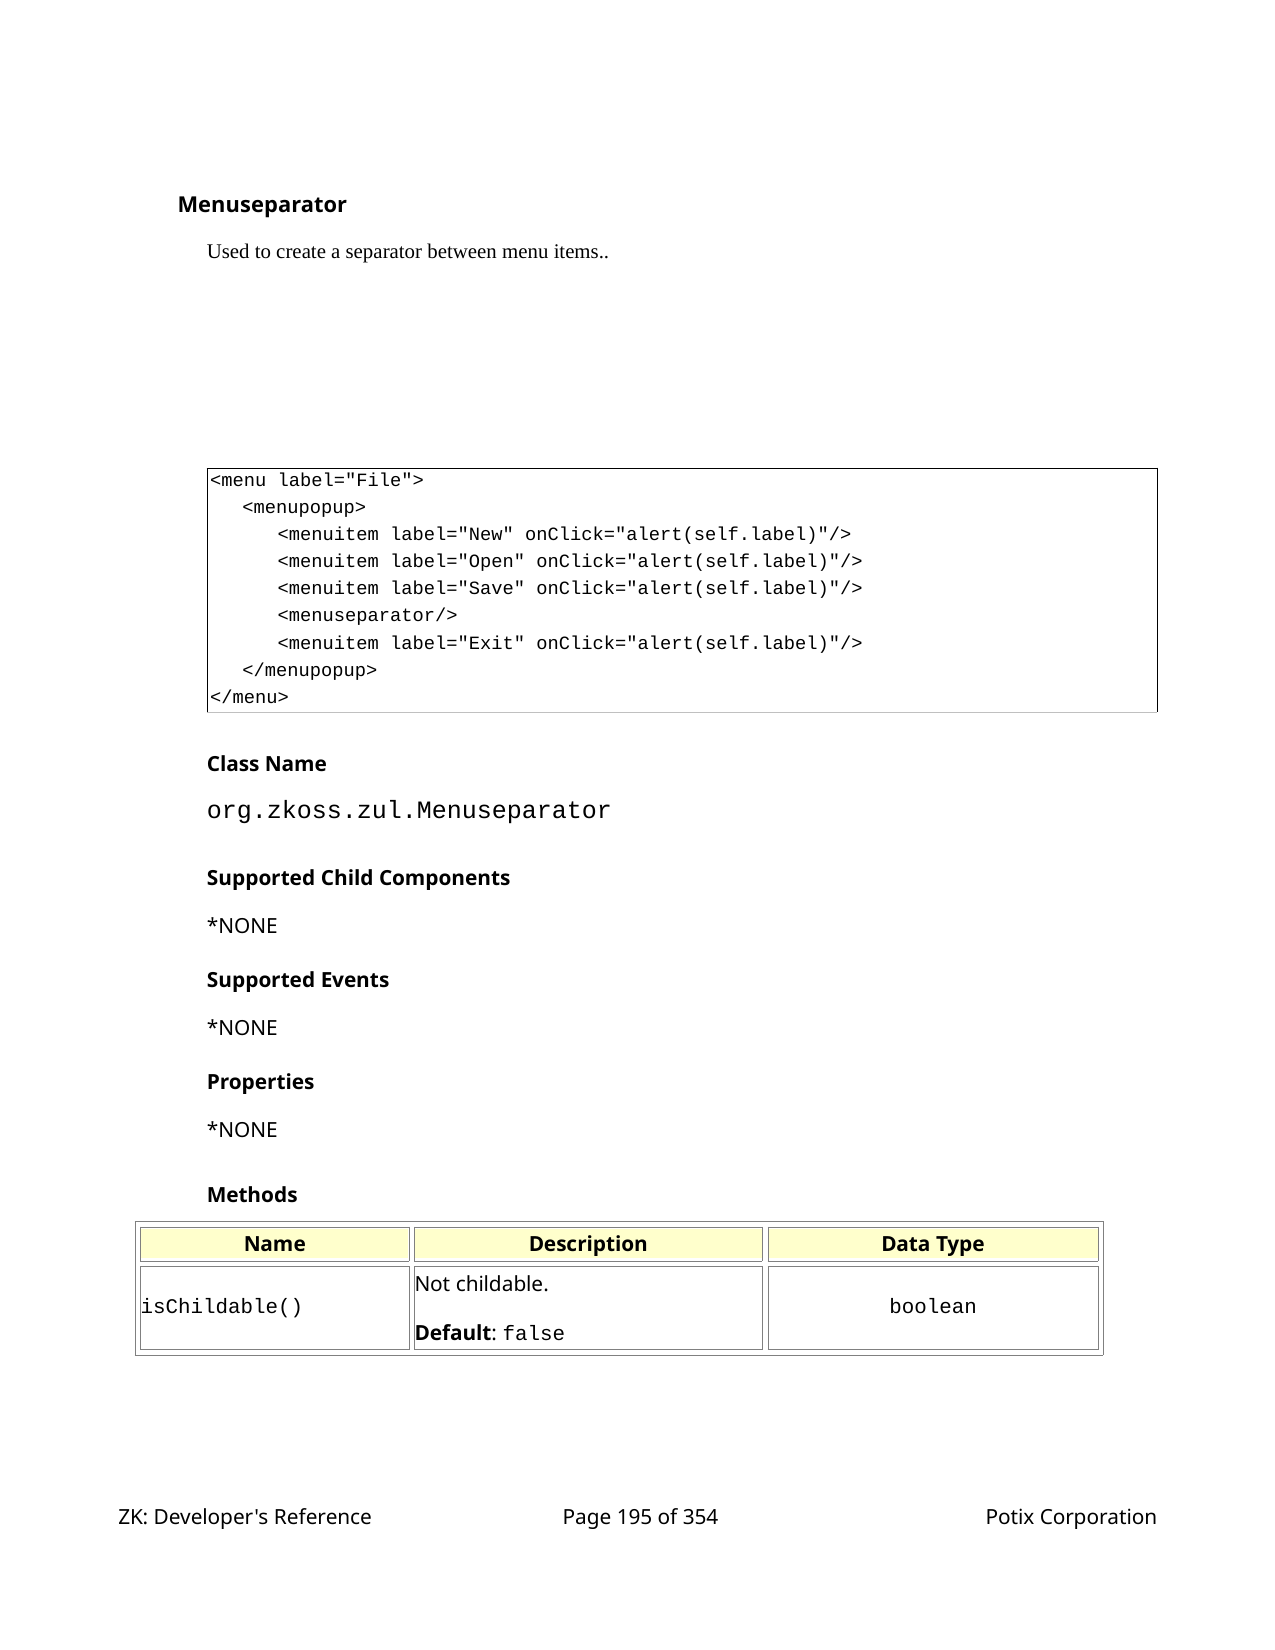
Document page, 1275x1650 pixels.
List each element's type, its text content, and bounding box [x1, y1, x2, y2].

subtitle Menuseparator [177, 189, 1157, 219]
text *NONE [207, 1116, 1157, 1144]
subtitle Methods [207, 1181, 1157, 1209]
text <menuitem label="Save" onClick="alert(self.label)"/> [208, 576, 1157, 600]
text <menuitem label="Exit" onClick="alert(self.label)"/> [208, 631, 1157, 655]
table_cell Not childable. Default: false [411, 1261, 765, 1349]
subtitle Supported Child Components [207, 863, 1157, 891]
text Used to create a separator between menu items.. [207, 239, 1157, 264]
text </menupopup> [208, 658, 1157, 682]
text <menupopup> [208, 494, 1157, 519]
text *NONE [207, 911, 1157, 940]
text <menu label="File"> [208, 469, 1157, 492]
subtitle Supported Events [207, 965, 1157, 993]
table_cell isChildable() [138, 1261, 411, 1349]
text <menuseparator/> [208, 603, 1157, 628]
table_header Data Type [765, 1222, 1101, 1261]
table_cell boolean [765, 1261, 1101, 1349]
text </menu> [208, 685, 1157, 712]
text org.zkoss.zul.Menuseparator [207, 798, 1157, 826]
text <menuitem label="New" onClick="alert(self.label)"/> [208, 522, 1157, 546]
table_header Name [138, 1222, 411, 1261]
text <menuitem label="Open" onClick="alert(self.label)"/> [208, 549, 1157, 573]
subtitle Class Name [207, 749, 1157, 777]
text *NONE [207, 1013, 1157, 1042]
subtitle Properties [207, 1067, 1157, 1095]
table_header Description [411, 1222, 765, 1261]
